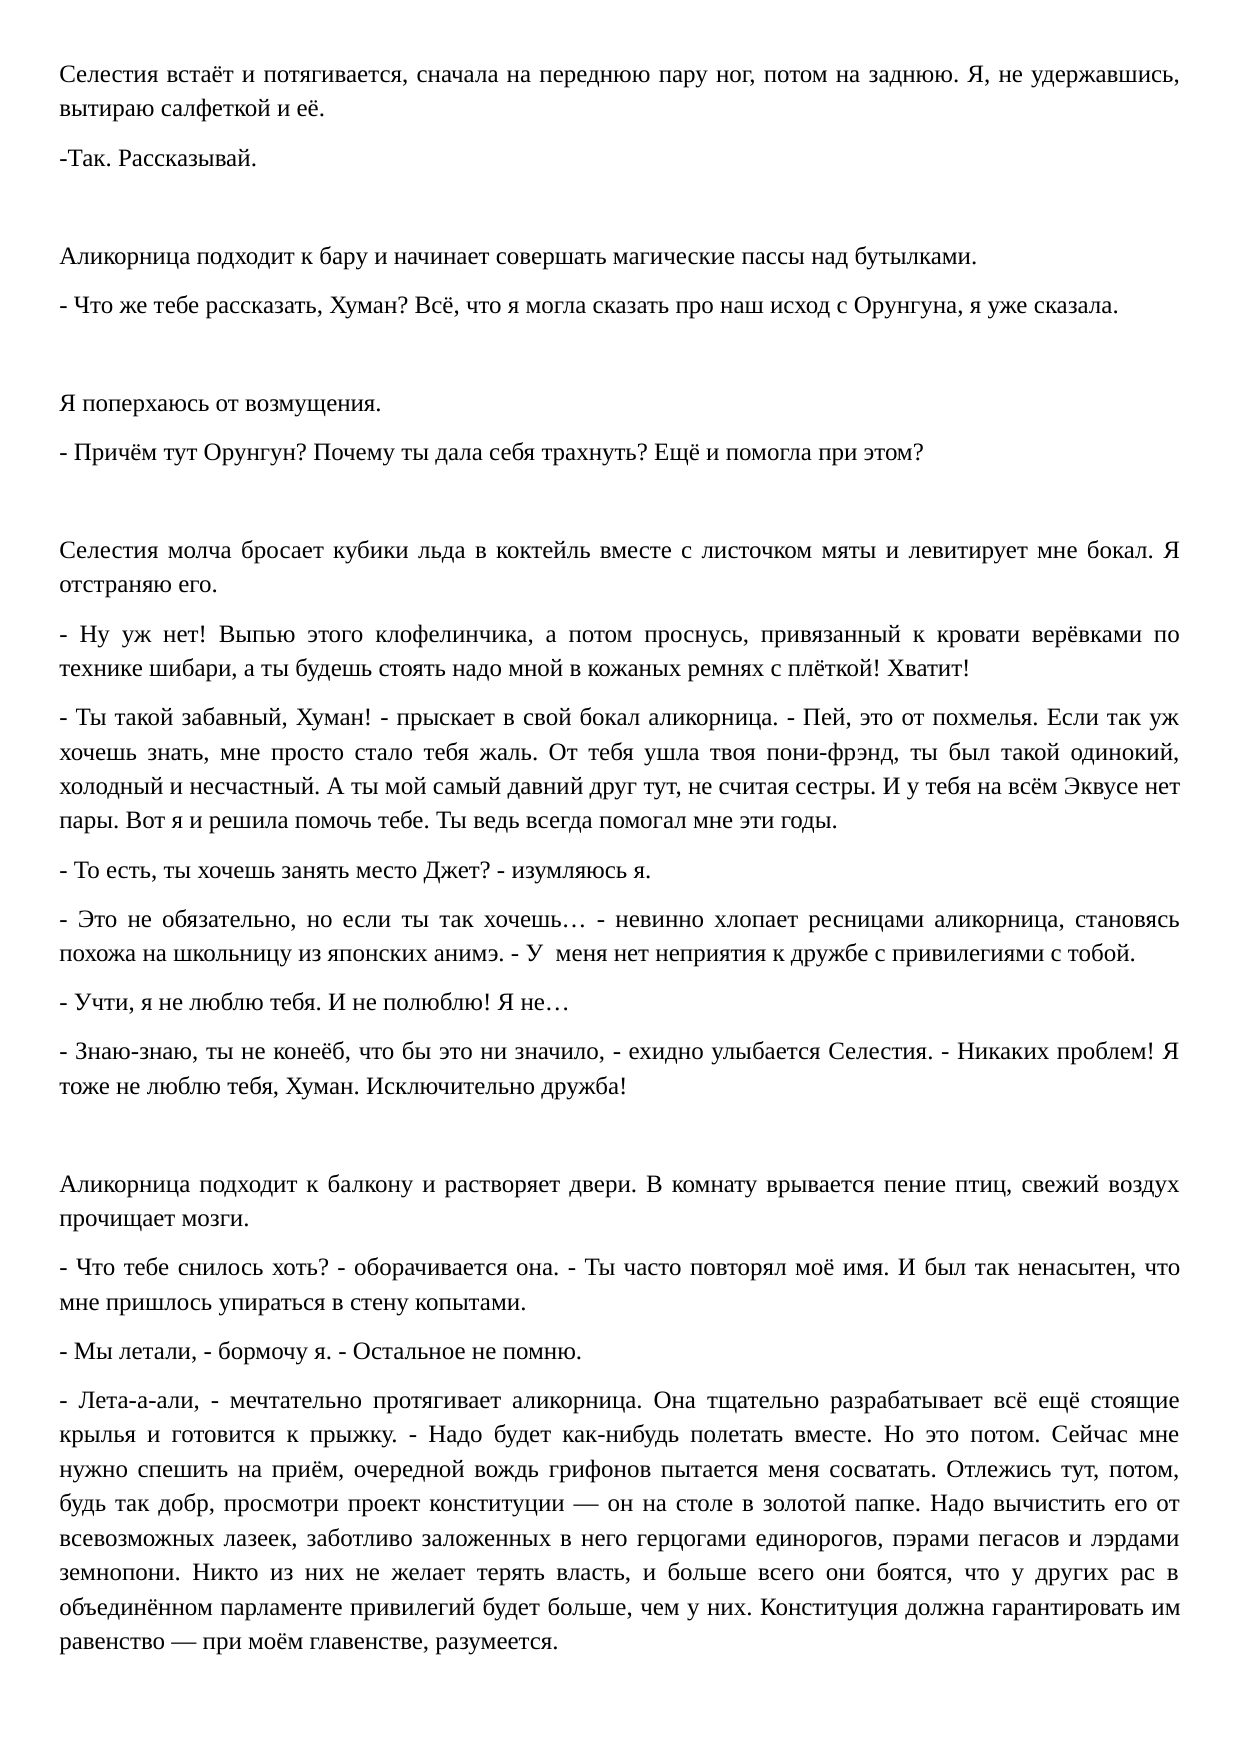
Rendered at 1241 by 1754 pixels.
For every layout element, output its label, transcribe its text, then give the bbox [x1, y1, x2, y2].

text - Лета-а-али, - мечтательно протягивает аликорница. Она тщательно разрабатывает всё ещё стоящие крылья и готовится к прыжку. - Надо будет как-нибудь полетать вместе. Но это потом. Сейчас мне нужно спешить на приём, очередной вождь грифонов пытается меня сосватать. Отлежись тут, потом, будь так добр, просмотри проект конституции — он на столе в золотой папке. Надо вычистить его от всевозможных лазеек, заботливо заложенных в него герцогами единорогов, пэрами пегасов и лэрдами земнопони. Никто из них не желает терять власть, и больше всего они боятся, что у других рас в объединённом парламенте привилегий будет больше, чем у них. Конституция должна гарантировать им равенство — при моём главенстве, разумеется. [59, 1385, 1181, 1655]
text - Причём тут Орунгун? Почему ты дала себя трахнуть? Ещё и помогла при этом? [59, 437, 1181, 466]
text Я поперхаюсь от возмущения. [59, 388, 1181, 417]
text - Учти, я не люблю тебя. И не полюблю! Я не… [59, 987, 1181, 1016]
text - Ну уж нет! Выпью этого клофелинчика, а потом проснусь, привязанный к кровати верёвками по технике шибари, а ты будешь стоять надо мной в кожаных ремнях с плёткой! Хватит! [59, 619, 1181, 682]
text - Что тебе снилось хоть? - оборачивается она. - Ты часто повторял моё имя. И был так ненасытен, что мне пришлось упираться в стену копытами. [59, 1252, 1181, 1316]
text - То есть, ты хочешь занять место Джет? - изумляюсь я. [59, 855, 1181, 883]
text - Знаю-знаю, ты не конеёб, что бы это ни значило, - ехидно улыбается Селестия. - Никаких проблем! Я тоже не люблю тебя, Хуман. Исключительно дружба! [59, 1036, 1181, 1099]
text Аликорница подходит к балкону и растворяет двери. В комнату врывается пение птиц, свежий воздух прочищает мозги. [59, 1169, 1181, 1232]
text - Мы летали, - бормочу я. - Остальное не помню. [59, 1336, 1181, 1365]
text - Что же тебе рассказать, Хуман? Всё, что я могла сказать про наш исход с Орунгуна, я уже сказала. [59, 290, 1181, 318]
text - Ты такой забавный, Хуман! - прыскает в свой бокал аликорница. - Пей, это от похмелья. Если так уж хочешь знать, мне просто стало тебя жаль. От тебя ушла твоя пони-фрэнд, ты был такой одинокий, холодный и несчастный. А ты мой самый давний друг тут, не считая сестры. И у тебя на всём Эквусе нет пары. Вот я и решила помочь тебе. Ты ведь всегда помогал мне эти годы. [59, 702, 1181, 834]
text Аликорница подходит к бару и начинает совершать магические пассы над бутылками. [59, 241, 1181, 269]
text -Так. Рассказывай. [59, 143, 1181, 171]
text Селестия молча бросает кубики льда в коктейль вместе с листочком мяты и левитирует мне бокал. Я отстраняю его. [59, 535, 1181, 598]
text - Это не обязательно, но если ты так хочешь… - невинно хлопает ресницами аликорница, становясь похожа на школьницу из японских анимэ. - У меня нет неприятия к дружбе с привилегиями с тобой. [59, 904, 1181, 967]
text Селестия встаёт и потягивается, сначала на переднюю пару ног, потом на заднюю. Я, не удержавшись, вытираю салфеткой и её. [59, 59, 1181, 122]
